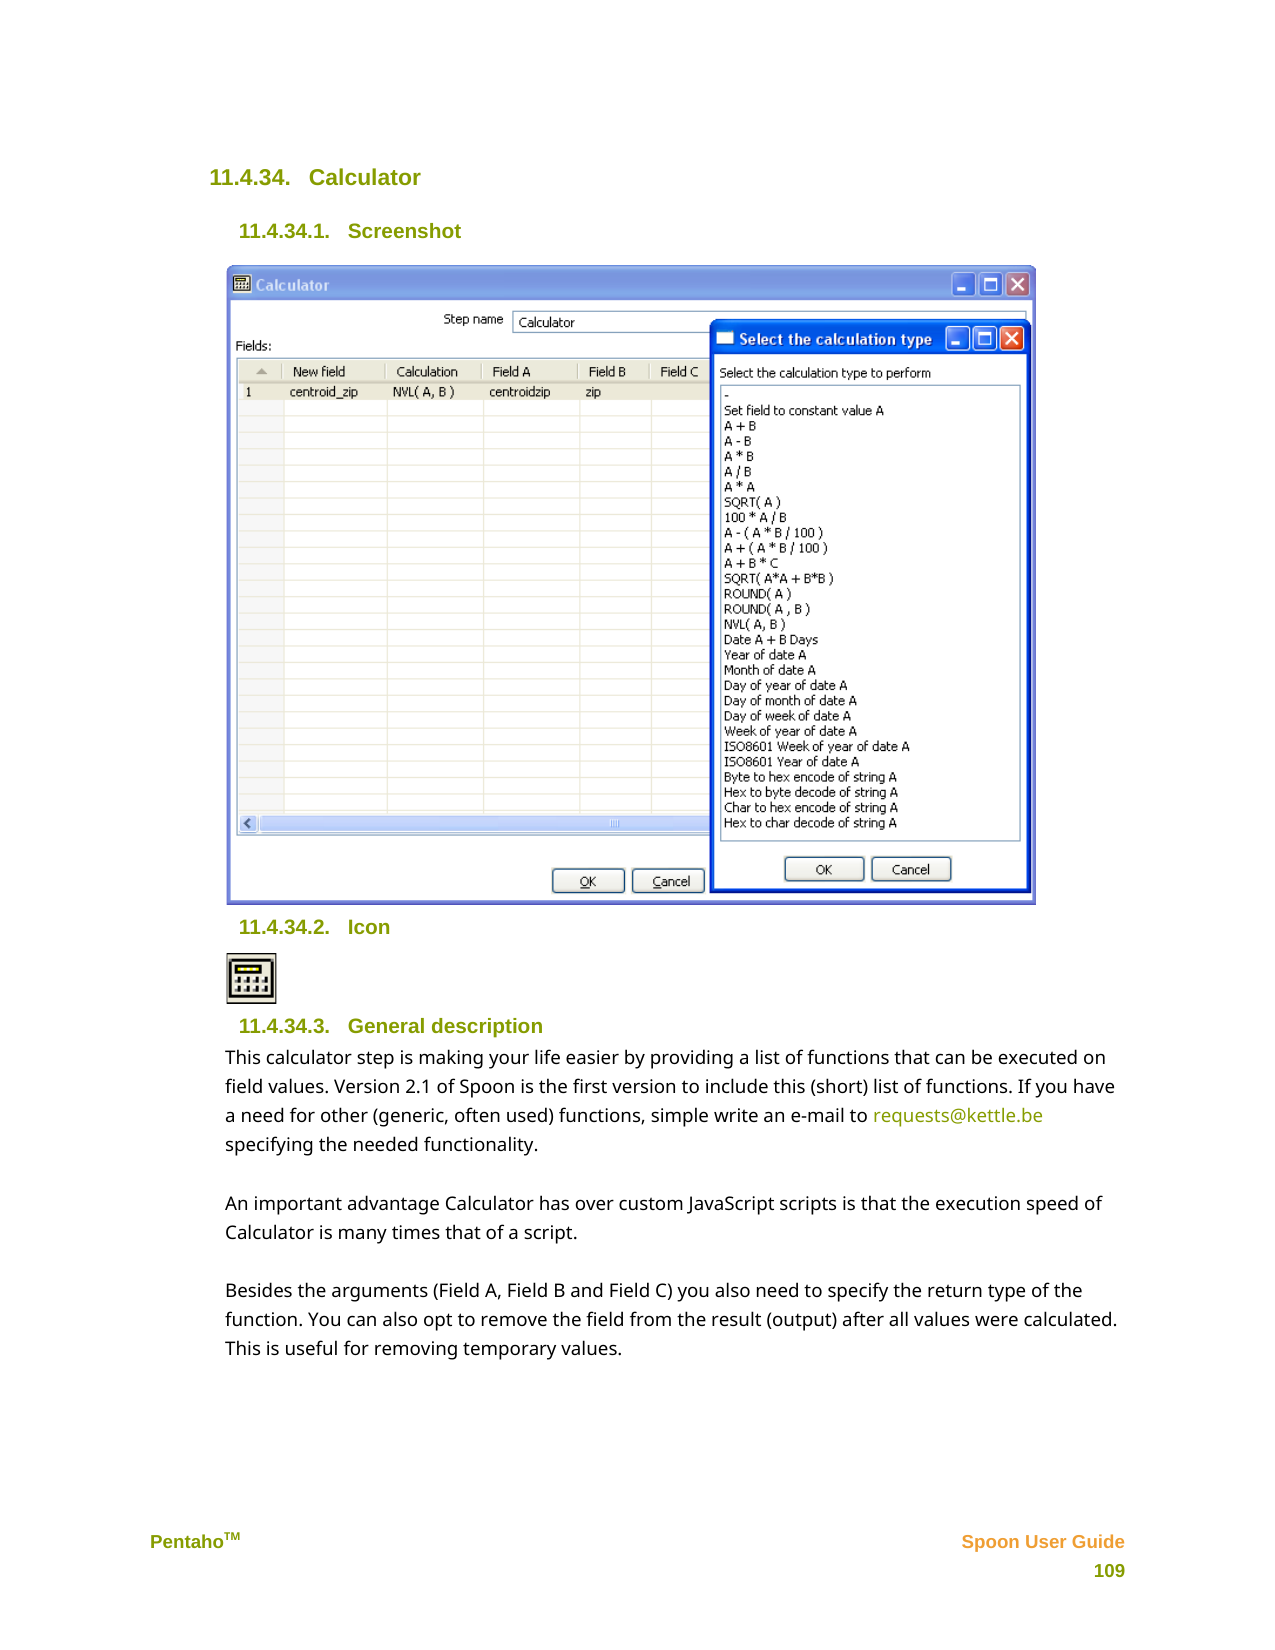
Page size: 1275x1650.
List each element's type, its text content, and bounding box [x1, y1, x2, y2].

picture [226, 953, 277, 1004]
text This calculator step is making your life easier by providing a list of functions that can be executed on field values. Version 2.1 of Spoon is the first version to include this (short) list of functions. If you have a need for other (generic, often used) functions, simple write an e-mail to requests@kettle.be specifying the needed functionality. [225, 1041, 1125, 1157]
picture [226, 265, 1036, 905]
subtitle Screenshot [239, 211, 1125, 246]
subtitle Icon [239, 905, 1125, 941]
subtitle Calculator [209, 157, 1125, 192]
text An important advantage Calculator has over custom JavaScript scripts is that the execution speed of Calculator is many times that of a script. [225, 1187, 1125, 1245]
subtitle General description [225, 952, 1125, 1040]
text Besides the arguments (Field A, Field B and Field C) you also need to specify the return type of the function. You can also opt to remove the field from the result (output) after all values were calculated. This is useful for removing temporary values. [225, 1274, 1125, 1362]
